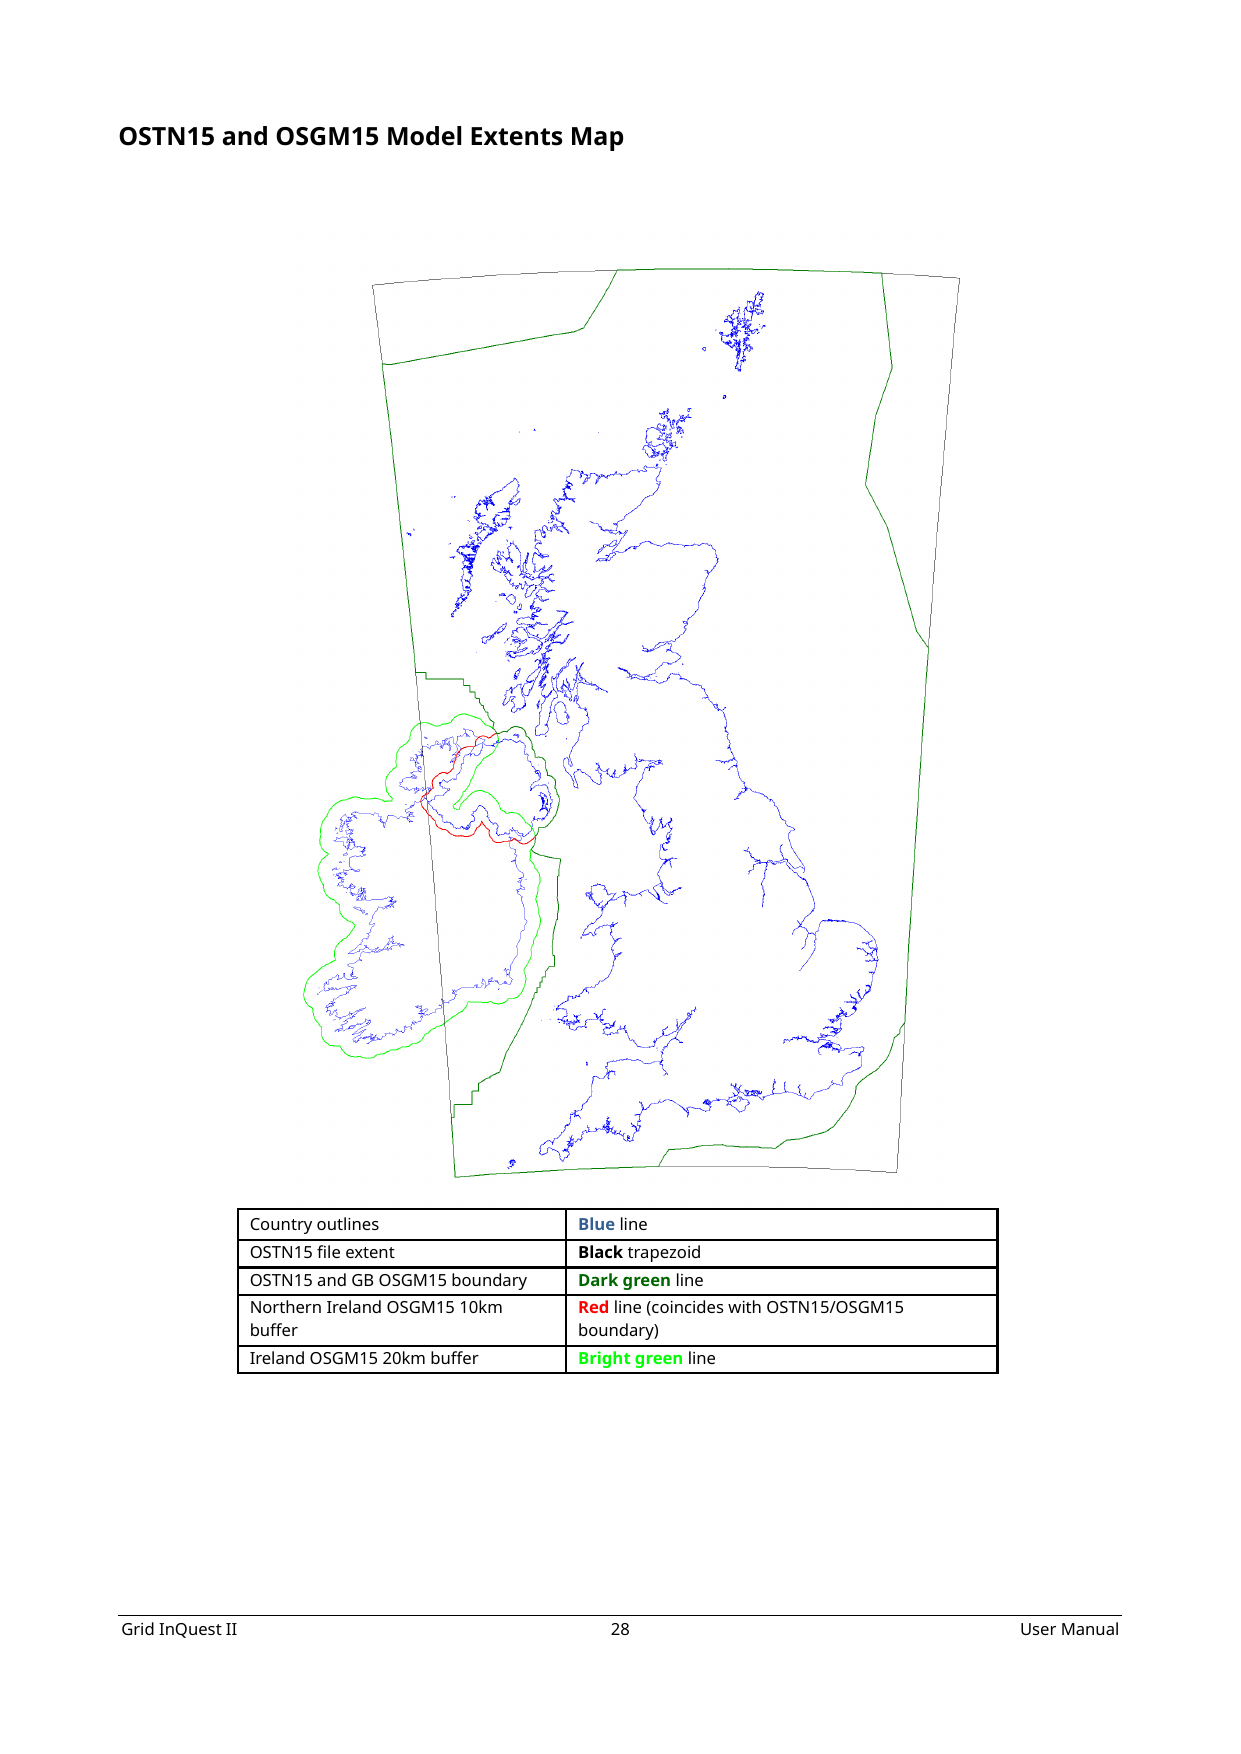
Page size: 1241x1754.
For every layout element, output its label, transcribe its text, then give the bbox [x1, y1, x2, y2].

table_cell Black trapezoid [567, 1241, 996, 1266]
table_cell OSTN15 file extent [239, 1241, 565, 1266]
subtitle OSTN15 and OSGM15 Model Extents Map [118, 118, 1122, 152]
table_cell Ireland OSGM15 20km buffer [239, 1347, 565, 1372]
table_header Blue line [567, 1210, 996, 1239]
table_cell Red line (coincides with OSTN15/OSGM15 boundary) [567, 1296, 996, 1344]
picture [272, 227, 968, 1208]
table_cell Northern Ireland OSGM15 10km buffer [239, 1296, 565, 1344]
table_header Country outlines [239, 1210, 565, 1239]
table_cell Bright green line [567, 1347, 996, 1372]
table_cell Dark green line [567, 1269, 996, 1294]
table_cell OSTN15 and GB OSGM15 boundary [239, 1269, 565, 1294]
